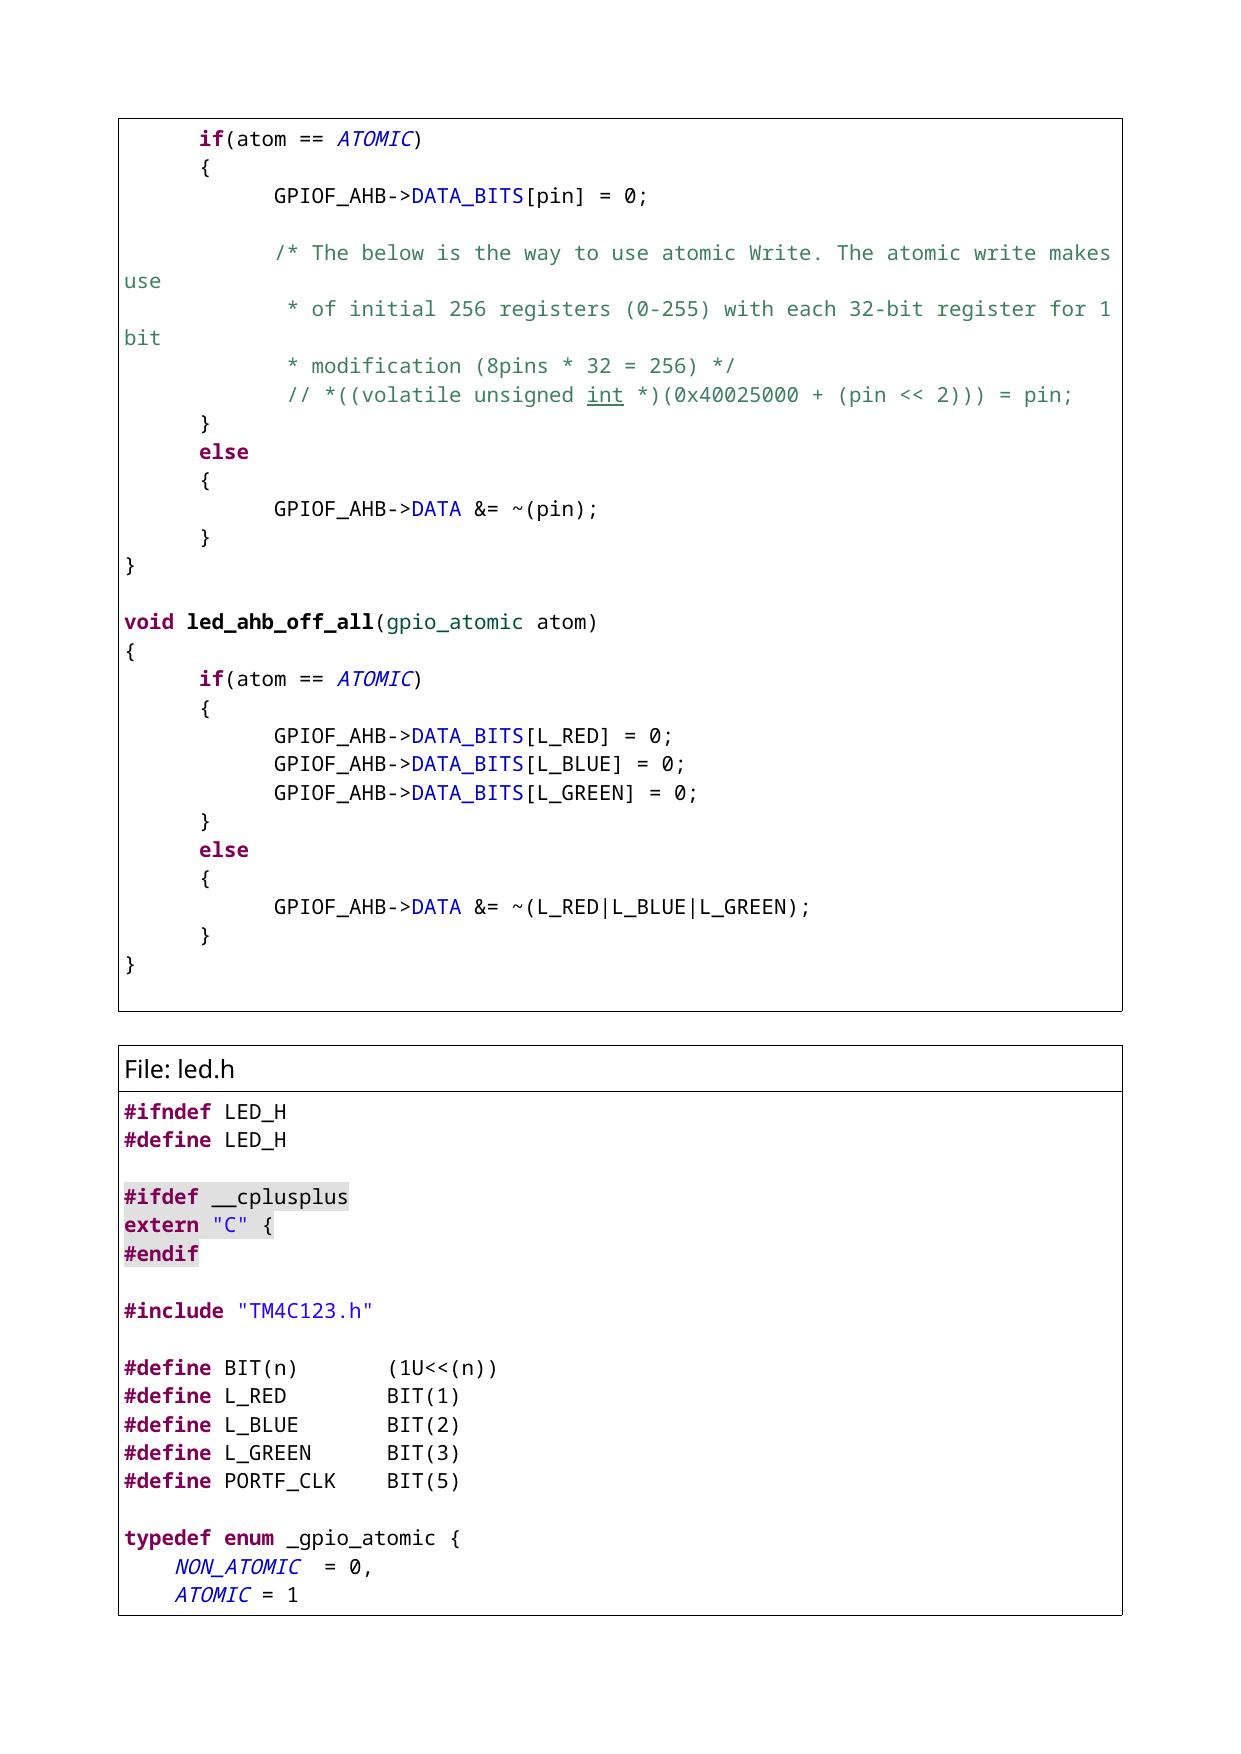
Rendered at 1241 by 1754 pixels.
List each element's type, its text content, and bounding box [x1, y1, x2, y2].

table_cell #ifndef LED_H #define LED_H #ifdef __cplusplus extern "C" { #endif #include "TM4C123.h" #define BIT(n) (1U<<(n)) #define L_RED BIT(1) #define L_BLUE BIT(2) #define L_GREEN BIT(3) #define PORTF_CLK BIT(5) typedef enum _gpio_atomic { NON_ATOMIC = 0, ATOMIC = 1 [119, 1092, 1122, 1614]
table_cell if(atom == ATOMIC) { GPIOF_AHB->DATA_BITS[pin] = 0; /* The below is the way to use atomic Write. The atomic write makes use * of initial 256 registers (0-255) with each 32-bit register for 1 bit * modification (8pins * 32 = 256) */ // *((volatile unsigned int *)(0x40025000 + (pin << 2))) = pin; } else { GPIOF_AHB->DATA &= ~(pin); } } void led_ahb_off_all(gpio_atomic atom) { if(atom == ATOMIC) { GPIOF_AHB->DATA_BITS[L_RED] = 0; GPIOF_AHB->DATA_BITS[L_BLUE] = 0; GPIOF_AHB->DATA_BITS[L_GREEN] = 0; } else { GPIOF_AHB->DATA &= ~(L_RED|L_BLUE|L_GREEN); } } [119, 119, 1122, 1011]
table_header File: led.h [119, 1046, 1122, 1091]
